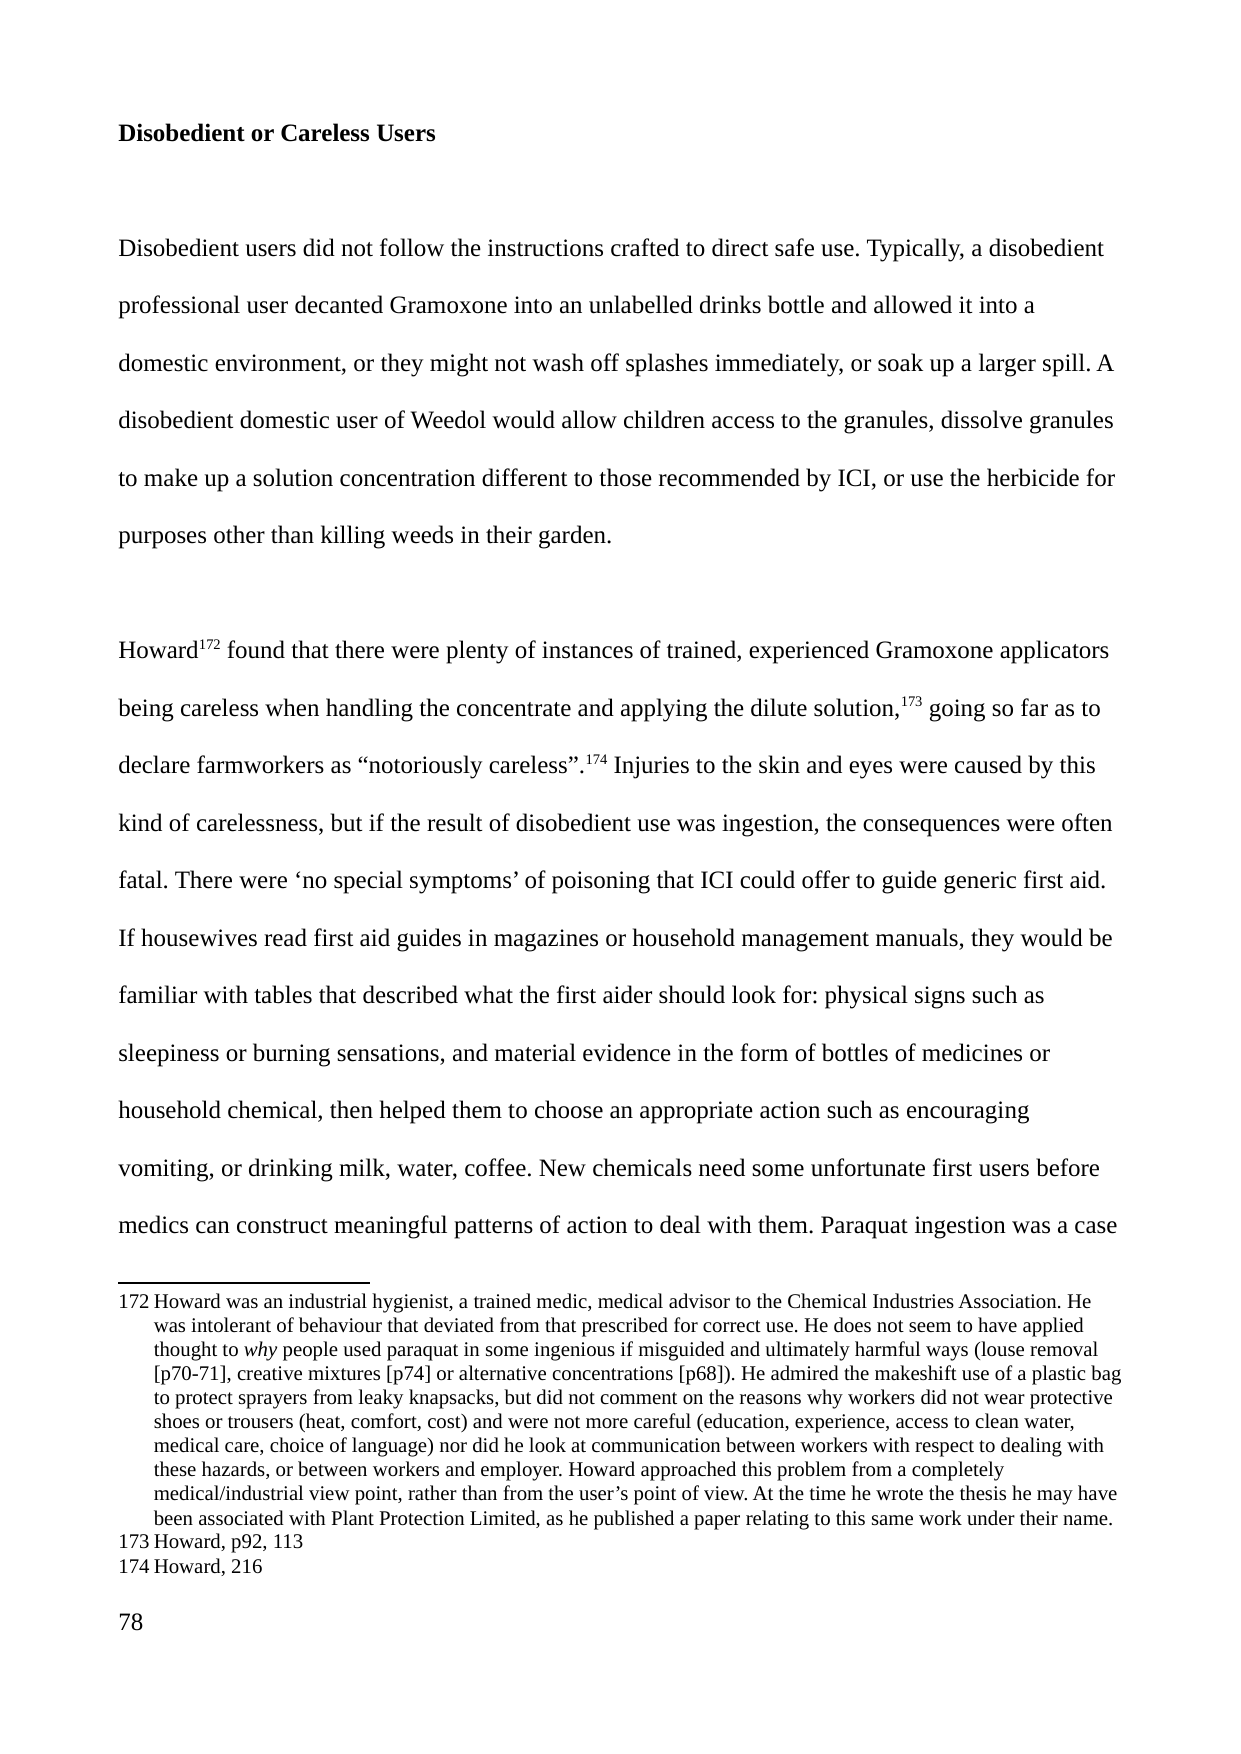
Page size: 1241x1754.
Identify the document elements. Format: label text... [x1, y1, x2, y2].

text Disobedient or Careless Users [118, 118, 1122, 147]
text Howard was an industrial hygienist, a trained medic, medical advisor to the Chemical Industries Association. He was intolerant of behaviour that deviated from that prescribed for correct use. He does not seem to have applied thought to why people used paraquat in some ingenious if misguided and ultimately harmful ways (louse removal [p70-71], creative mixtures [p74] or alternative concentrations [p68]). He admired the makeshift use of a plastic bag to protect sprayers from leaky knapsacks, but did not comment on the reasons why workers did not wear protective shoes or trousers (heat, comfort, cost) and were not more careful (education, experience, access to clean water, medical care, choice of language) nor did he look at communication between workers with respect to dealing with these hazards, or between workers and employer. Howard approached this problem from a completely medical/industrial view point, rather than from the user’s point of view. At the time he wrote the thesis he may have been associated with Plant Protection Limited, as he published a paper relating to this same work under their name. [118, 1289, 1122, 1529]
text Howard found that there were plenty of instances of trained, experienced Gramoxone applicators being careless when handling the concentrate and applying the dilute solution, going so far as to declare farmworkers as “notoriously careless”. Injuries to the skin and eyes were caused by this kind of carelessness, but if the result of disobedient use was ingestion, the consequences were often fatal. There were ‘no special symptoms’ of poisoning that ICI could offer to guide generic first aid. If housewives read first aid guides in magazines or household management manuals, they would be familiar with tables that described what the first aider should look for: physical signs such as sleepiness or burning sensations, and material evidence in the form of bottles of medicines or household chemical, then helped them to choose an appropriate action such as encouraging vomiting, or drinking milk, water, coffee. New chemicals need some unfortunate first users before medics can construct meaningful patterns of action to deal with them. Paraquat ingestion was a case [118, 636, 1122, 1239]
text Disobedient users did not follow the instructions crafted to direct safe use. Typically, a disobedient professional user decanted Gramoxone into an unlabelled drinks bottle and allowed it into a domestic environment, or they might not wash off splashes immediately, or soak up a larger spill. A disobedient domestic user of Weedol would allow children access to the granules, dissolve granules to make up a solution concentration different to those recommended by ICI, or use the herbicide for purposes other than killing weeds in their garden. [118, 233, 1122, 549]
text Howard, 216 [118, 1553, 1122, 1578]
text Howard, p92, 113 [118, 1529, 1122, 1553]
